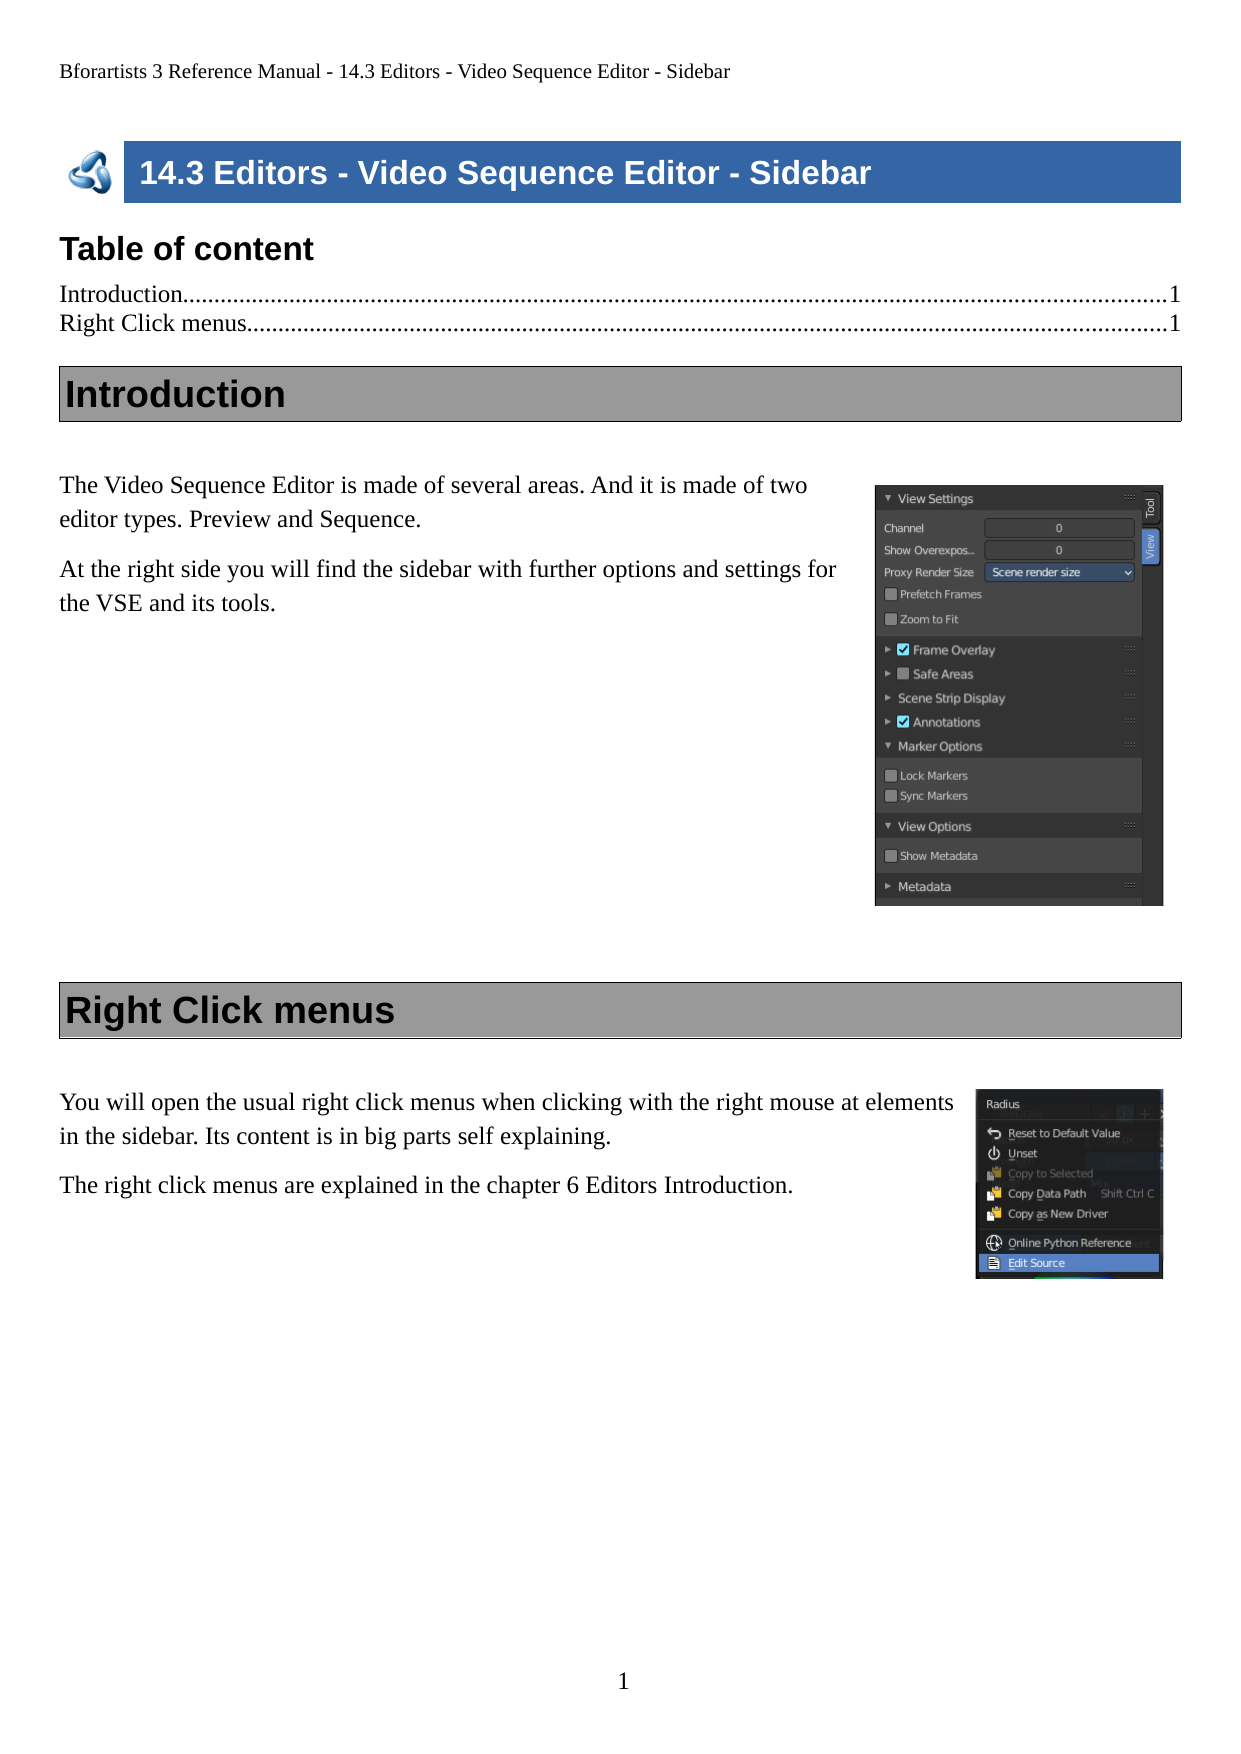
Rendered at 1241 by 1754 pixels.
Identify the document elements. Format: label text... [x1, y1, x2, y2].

table_header Introduction [60, 367, 1181, 421]
text At the right side you will find the sidebar with further options and settings for the VSE and its tools. [59, 554, 874, 617]
text You will open the usual right click menus when clicking with the right mouse at elements in the sidebar. Its content is in big parts self explaining. [59, 1087, 1181, 1150]
picture [975, 1089, 1164, 1279]
text The Video Sequence Editor is made of several areas. And it is made of two editor types. Preview and Sequence. [59, 470, 1181, 533]
table_header 14.3 Editors - Video Sequence Editor - Sidebar [124, 141, 1181, 203]
text The right click menus are explained in the chapter 6 Editors Introduction. [59, 1170, 975, 1199]
text Introduction 1 [59, 279, 1181, 308]
text Right Click menus 1 [59, 308, 1181, 337]
table_header [59, 141, 124, 203]
table_header Right Click menus [60, 983, 1181, 1037]
picture [65, 147, 114, 197]
subtitle Table of content [59, 228, 1181, 267]
picture [874, 485, 1164, 906]
